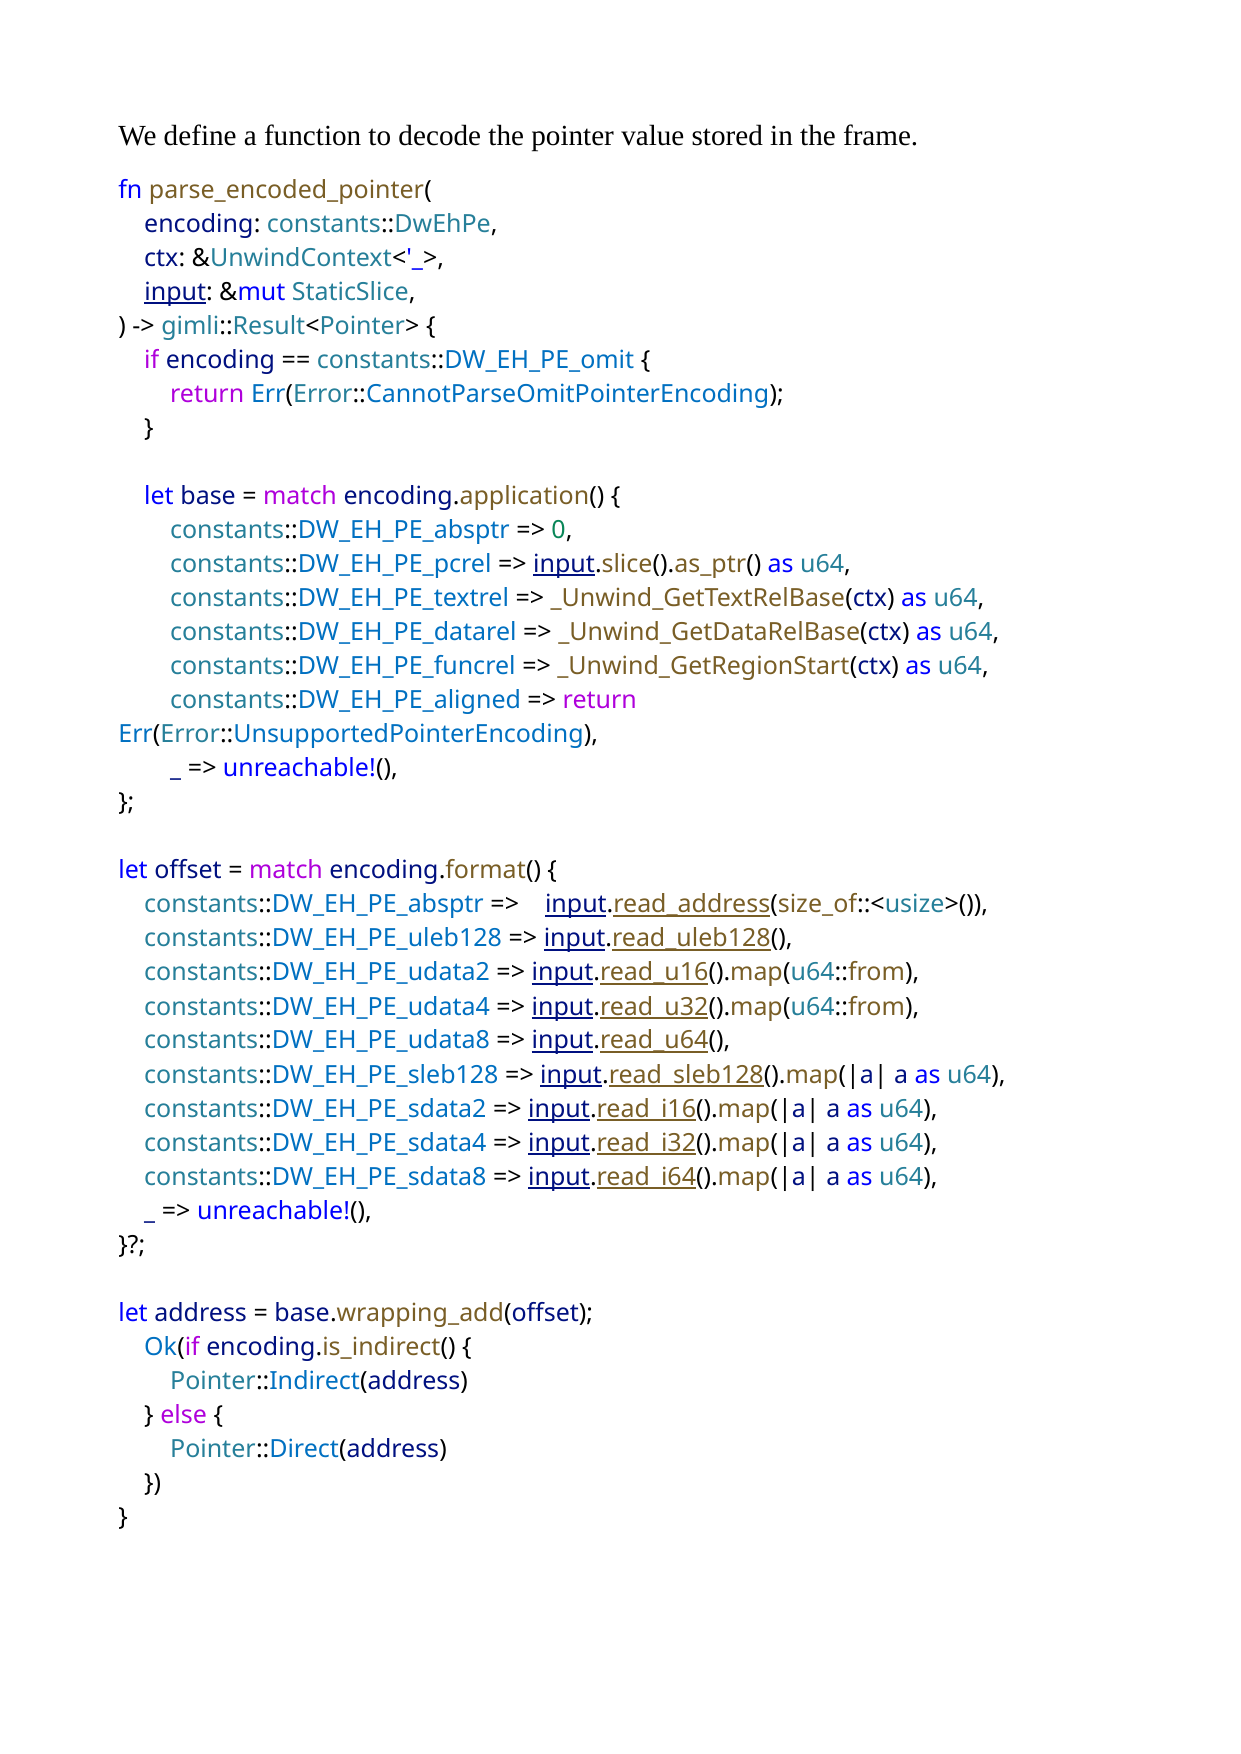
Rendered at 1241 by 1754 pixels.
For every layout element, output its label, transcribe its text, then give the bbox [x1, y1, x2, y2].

text constants::DW_EH_PE_absptr => input.read_address(size_of::<usize>()), [118, 886, 1122, 920]
text let address = base.wrapping_add(offset); [118, 1294, 1122, 1328]
text constants::DW_EH_PE_uleb128 => input.read_uleb128(), [118, 920, 1122, 954]
text constants::DW_EH_PE_pcrel => input.slice().as_ptr() as u64, [118, 546, 1122, 580]
text We define a function to decode the pointer value stored in the frame. [118, 118, 1122, 152]
text constants::DW_EH_PE_sleb128 => input.read_sleb128().map(|a| a as u64), [118, 1056, 1122, 1090]
text constants::DW_EH_PE_sdata8 => input.read_i64().map(|a| a as u64), [118, 1158, 1122, 1192]
text constants::DW_EH_PE_udata4 => input.read_u32().map(u64::from), [118, 988, 1122, 1022]
text Pointer::Direct(address) [118, 1431, 1122, 1465]
text ) -> gimli::Result<Pointer> { [118, 307, 1122, 342]
text let offset = match encoding.format() { [118, 852, 1122, 886]
text ctx: &UnwindContext<'_>, [118, 239, 1122, 273]
text if encoding == constants::DW_EH_PE_omit { [118, 342, 1122, 376]
text constants::DW_EH_PE_funcrel => _Unwind_GetRegionStart(ctx) as u64, [118, 648, 1122, 682]
text constants::DW_EH_PE_udata2 => input.read_u16().map(u64::from), [118, 954, 1122, 988]
text }?; [118, 1227, 1122, 1261]
text } else { [118, 1397, 1122, 1431]
text Pointer::Indirect(address) [118, 1362, 1122, 1397]
text constants::DW_EH_PE_datarel => _Unwind_GetDataRelBase(ctx) as u64, [118, 614, 1122, 648]
text return Err(Error::CannotParseOmitPointerEncoding); [118, 376, 1122, 410]
text } [118, 1499, 1122, 1533]
text }; [118, 784, 1122, 818]
text constants::DW_EH_PE_textrel => _Unwind_GetTextRelBase(ctx) as u64, [118, 580, 1122, 614]
text input: &mut StaticSlice, [118, 273, 1122, 307]
text Ok(if encoding.is_indirect() { [118, 1328, 1122, 1362]
text constants::DW_EH_PE_aligned => return Err(Error::UnsupportedPointerEncoding), [118, 682, 1122, 750]
text constants::DW_EH_PE_absptr => 0, [118, 512, 1122, 546]
text _ => unreachable!(), [118, 750, 1122, 784]
text constants::DW_EH_PE_sdata4 => input.read_i32().map(|a| a as u64), [118, 1124, 1122, 1158]
text } [118, 410, 1122, 444]
text _ => unreachable!(), [118, 1192, 1122, 1227]
text }) [118, 1465, 1122, 1499]
text constants::DW_EH_PE_udata8 => input.read_u64(), [118, 1022, 1122, 1056]
text let base = match encoding.application() { [118, 477, 1122, 512]
text constants::DW_EH_PE_sdata2 => input.read_i16().map(|a| a as u64), [118, 1090, 1122, 1124]
text encoding: constants::DwEhPe, [118, 205, 1122, 239]
text fn parse_encoded_pointer( [118, 171, 1122, 205]
